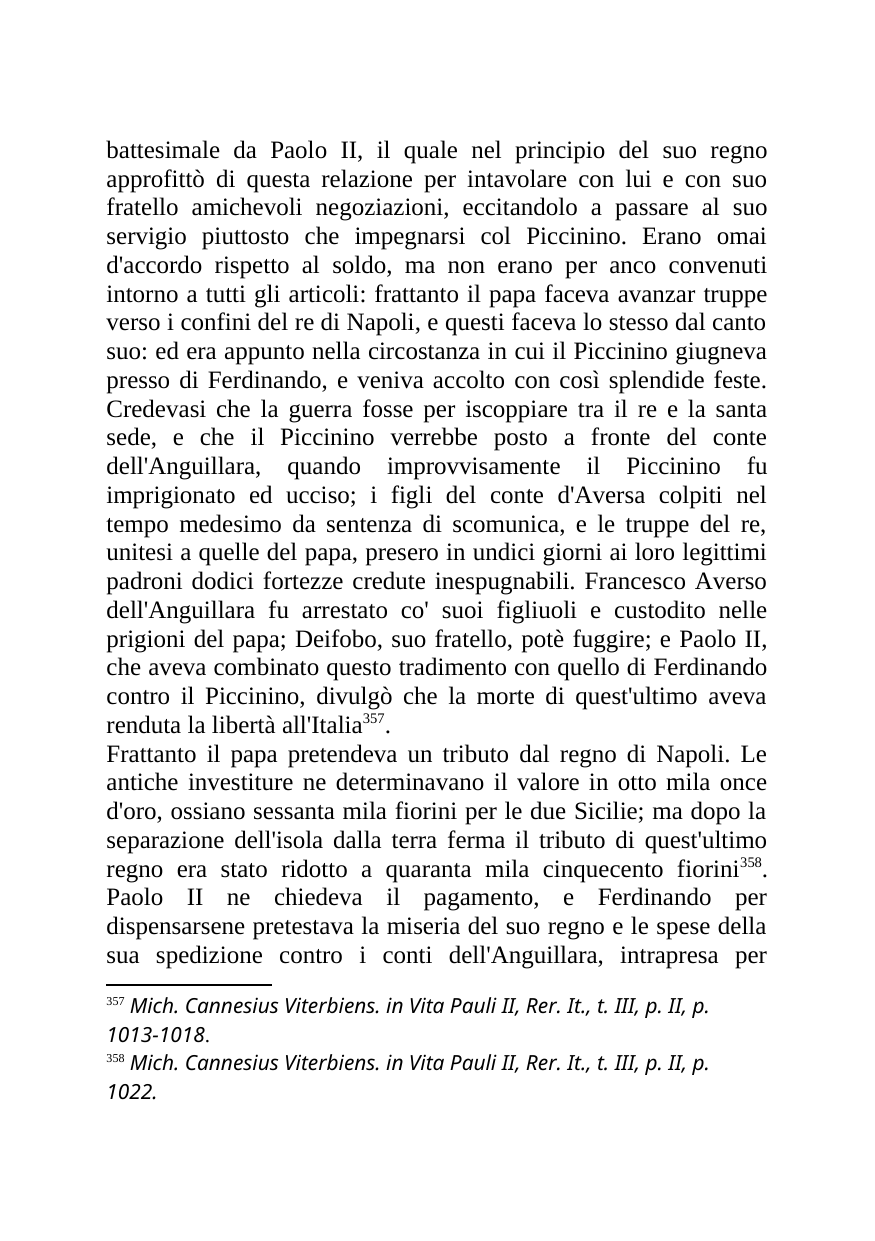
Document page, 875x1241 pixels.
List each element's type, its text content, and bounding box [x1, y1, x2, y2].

text Mich. Cannesius Viterbiens. in Vita Pauli II, Rer. It., t. III, p. II, p. 1022. [106, 1048, 768, 1105]
text Frattanto il papa pretendeva un tributo dal regno di Napoli. Le antiche investiture ne determinavano il valore in otto mila once d'oro, ossiano sessanta mila fiorini per le due Sicilie; ma dopo la separazione dell'isola dalla terra ferma il tributo di quest'ultimo regno era stato ridotto a quaranta mila cinquecento fiorini. Paolo II ne chiedeva il pagamento, e Ferdinando per dispensarsene pretestava la miseria del suo regno e le spese della sua spedizione contro i conti dell'Anguillara, intrapresa per [106, 739, 768, 969]
text Mich. Cannesius Viterbiens. in Vita Pauli II, Rer. It., t. III, p. II, p. 1013-1018. [106, 991, 768, 1048]
text battesimale da Paolo II, il quale nel principio del suo regno approfittò di questa relazione per intavolare con lui e con suo fratello amichevoli negoziazioni, eccitandolo a passare al suo servigio piuttosto che impegnarsi col Piccinino. Erano omai d'accordo rispetto al soldo, ma non erano per anco convenuti intorno a tutti gli articoli: frattanto il papa faceva avanzar truppe verso i confini del re di Napoli, e questi faceva lo stesso dal canto suo: ed era appunto nella circostanza in cui il Piccinino giugneva presso di Ferdinando, e veniva accolto con così splendide feste. Credevasi che la guerra fosse per iscoppiare tra il re e la santa sede, e che il Piccinino verrebbe posto a fronte del conte dell'Anguillara, quando improvvisamente il Piccinino fu imprigionato ed ucciso; i figli del conte d'Aversa colpiti nel tempo medesimo da sentenza di scomunica, e le truppe del re, unitesi a quelle del papa, presero in undici giorni ai loro legittimi padroni dodici fortezze credute inespugnabili. Francesco Averso dell'Anguillara fu arrestato co' suoi figliuoli e custodito nelle prigioni del papa; Deifobo, suo fratello, potè fuggire; e Paolo II, che aveva combinato questo tradimento con quello di Ferdinando contro il Piccinino, divulgò che la morte di quest'ultimo aveva renduta la libertà all'Italia. [106, 135, 768, 739]
